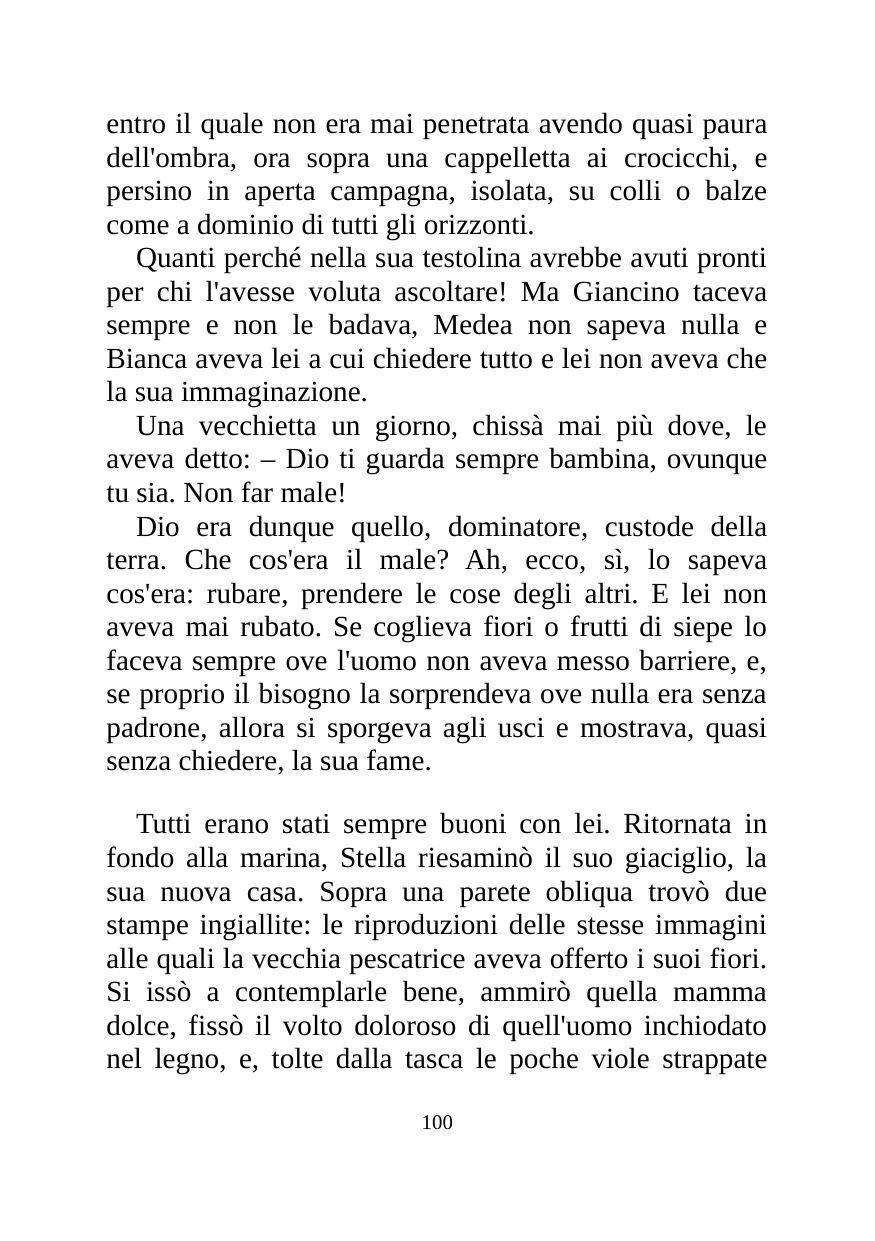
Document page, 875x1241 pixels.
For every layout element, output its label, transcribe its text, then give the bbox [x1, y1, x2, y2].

text entro il quale non era mai penetrata avendo quasi paura dell'ombra, ora sopra una cappelletta ai crocicchi, e persino in aperta campagna, isolata, su colli o balze come a dominio di tutti gli orizzonti. [106, 106, 768, 240]
text Tutti erano stati sempre buoni con lei. Ritornata in fondo alla marina, Stella riesaminò il suo giaciglio, la sua nuova casa. Sopra una parete obliqua trovò due stampe ingiallite: le riproduzioni delle stesse immagini alle quali la vecchia pescatrice aveva offerto i suoi fiori. Si issò a contemplarle bene, ammirò quella mamma dolce, fissò il volto doloroso di quell'uomo inchiodato nel legno, e, tolte dalla tasca le poche viole strappate [106, 807, 768, 1075]
text Quanti perché nella sua testolina avrebbe avuti pronti per chi l'avesse voluta ascoltare! Ma Giancino taceva sempre e non le badava, Medea non sapeva nulla e Bianca aveva lei a cui chiedere tutto e lei non aveva che la sua immaginazione. [106, 240, 768, 408]
text Dio era dunque quello, dominatore, custode della terra. Che cos'era il male? Ah, ecco, sì, lo sapeva cos'era: rubare, prendere le cose degli altri. E lei non aveva mai rubato. Se coglieva fiori o frutti di siepe lo faceva sempre ove l'uomo non aveva messo barriere, e, se proprio il bisogno la sorprendeva ove nulla era senza padrone, allora si sporgeva agli usci e mostrava, quasi senza chiedere, la sua fame. [106, 509, 768, 777]
text Una vecchietta un giorno, chissà mai più dove, le aveva detto: – Dio ti guarda sempre bambina, ovunque tu sia. Non far male! [106, 408, 768, 509]
